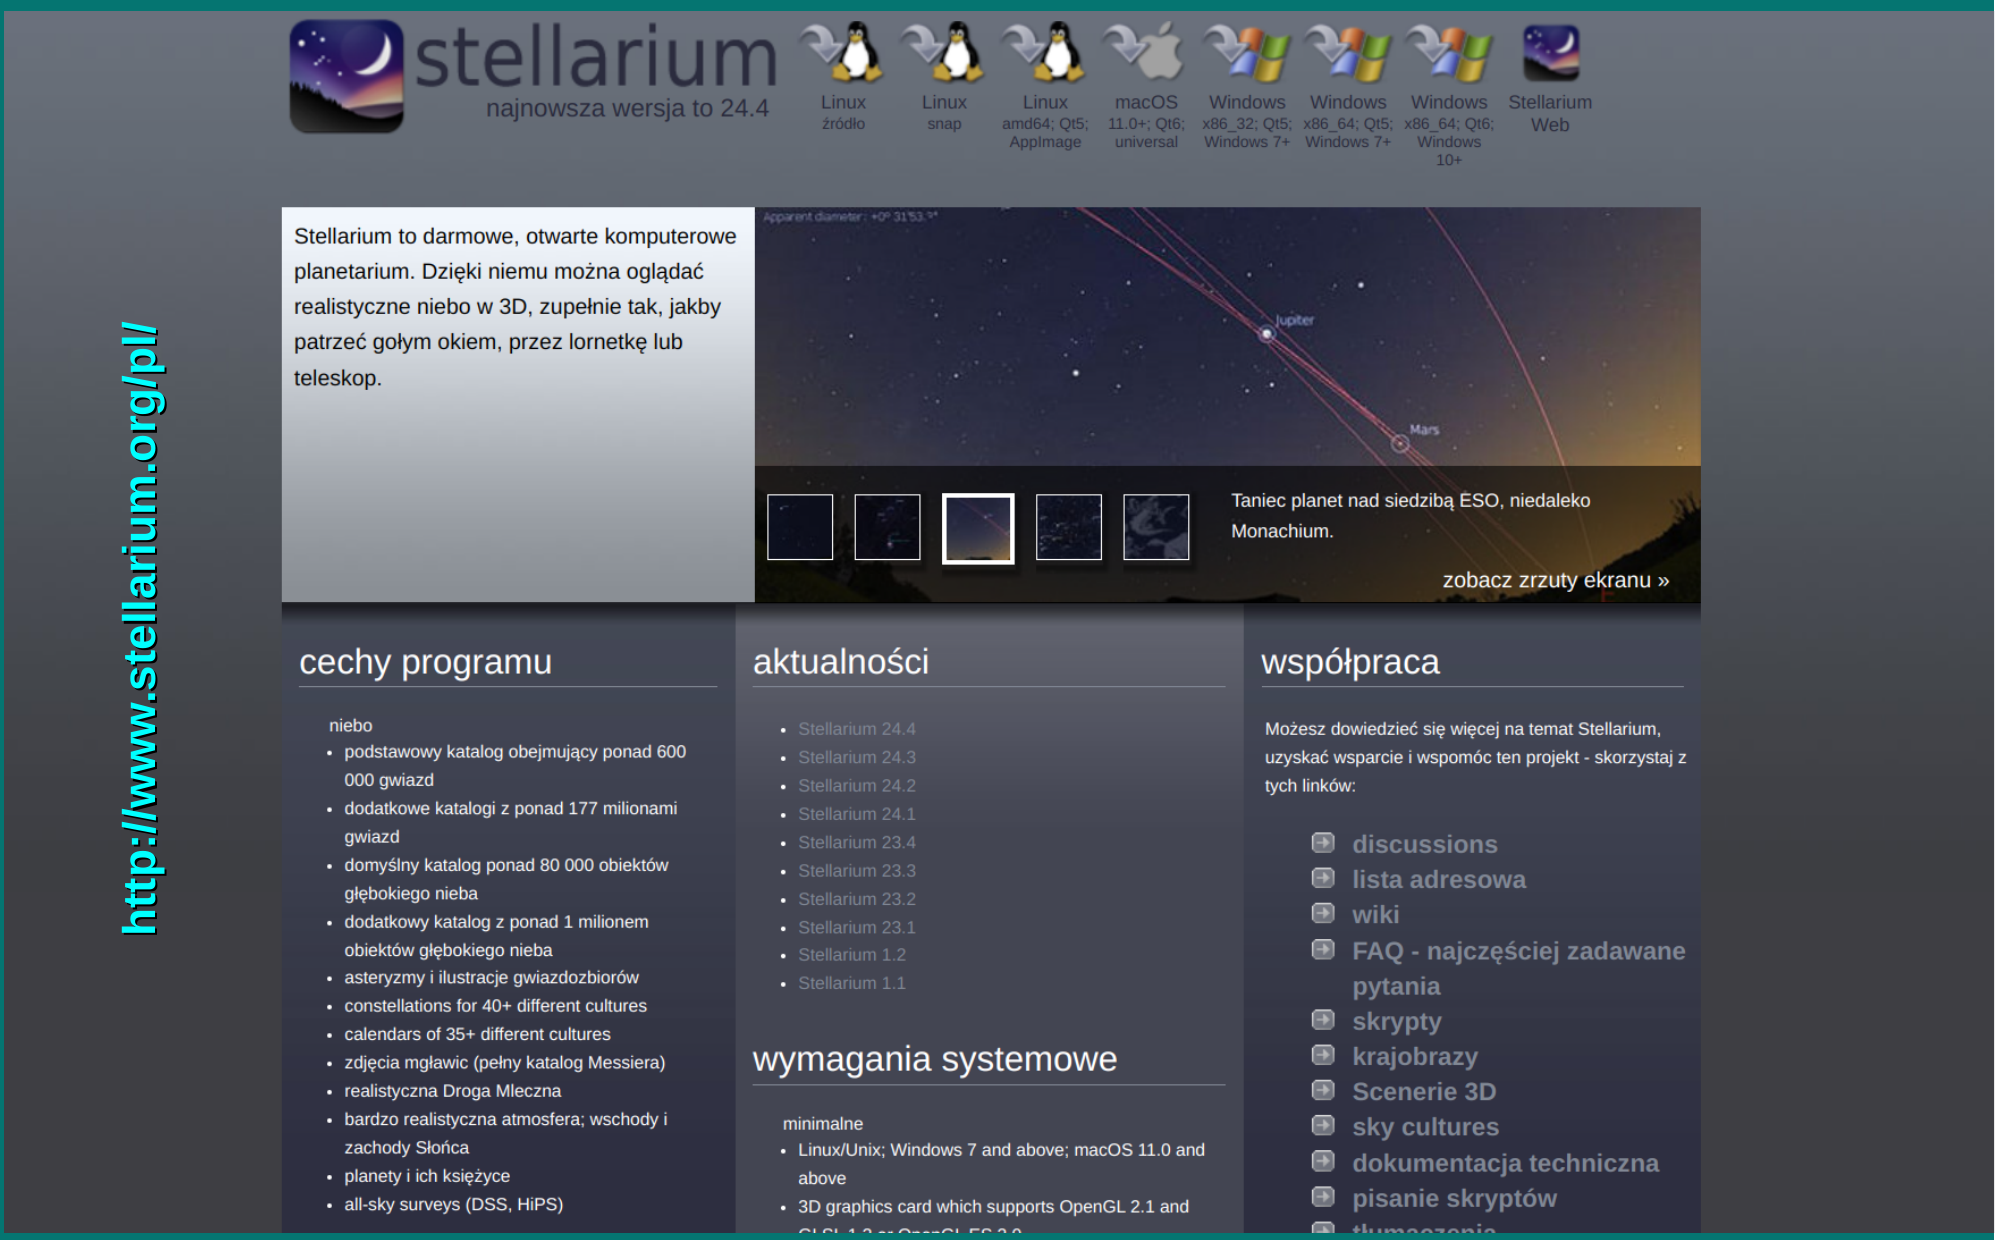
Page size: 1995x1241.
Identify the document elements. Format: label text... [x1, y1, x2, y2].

picture [4, 11, 1995, 1233]
text_box http://www.stellarium.org/pl/ [106, 306, 173, 952]
